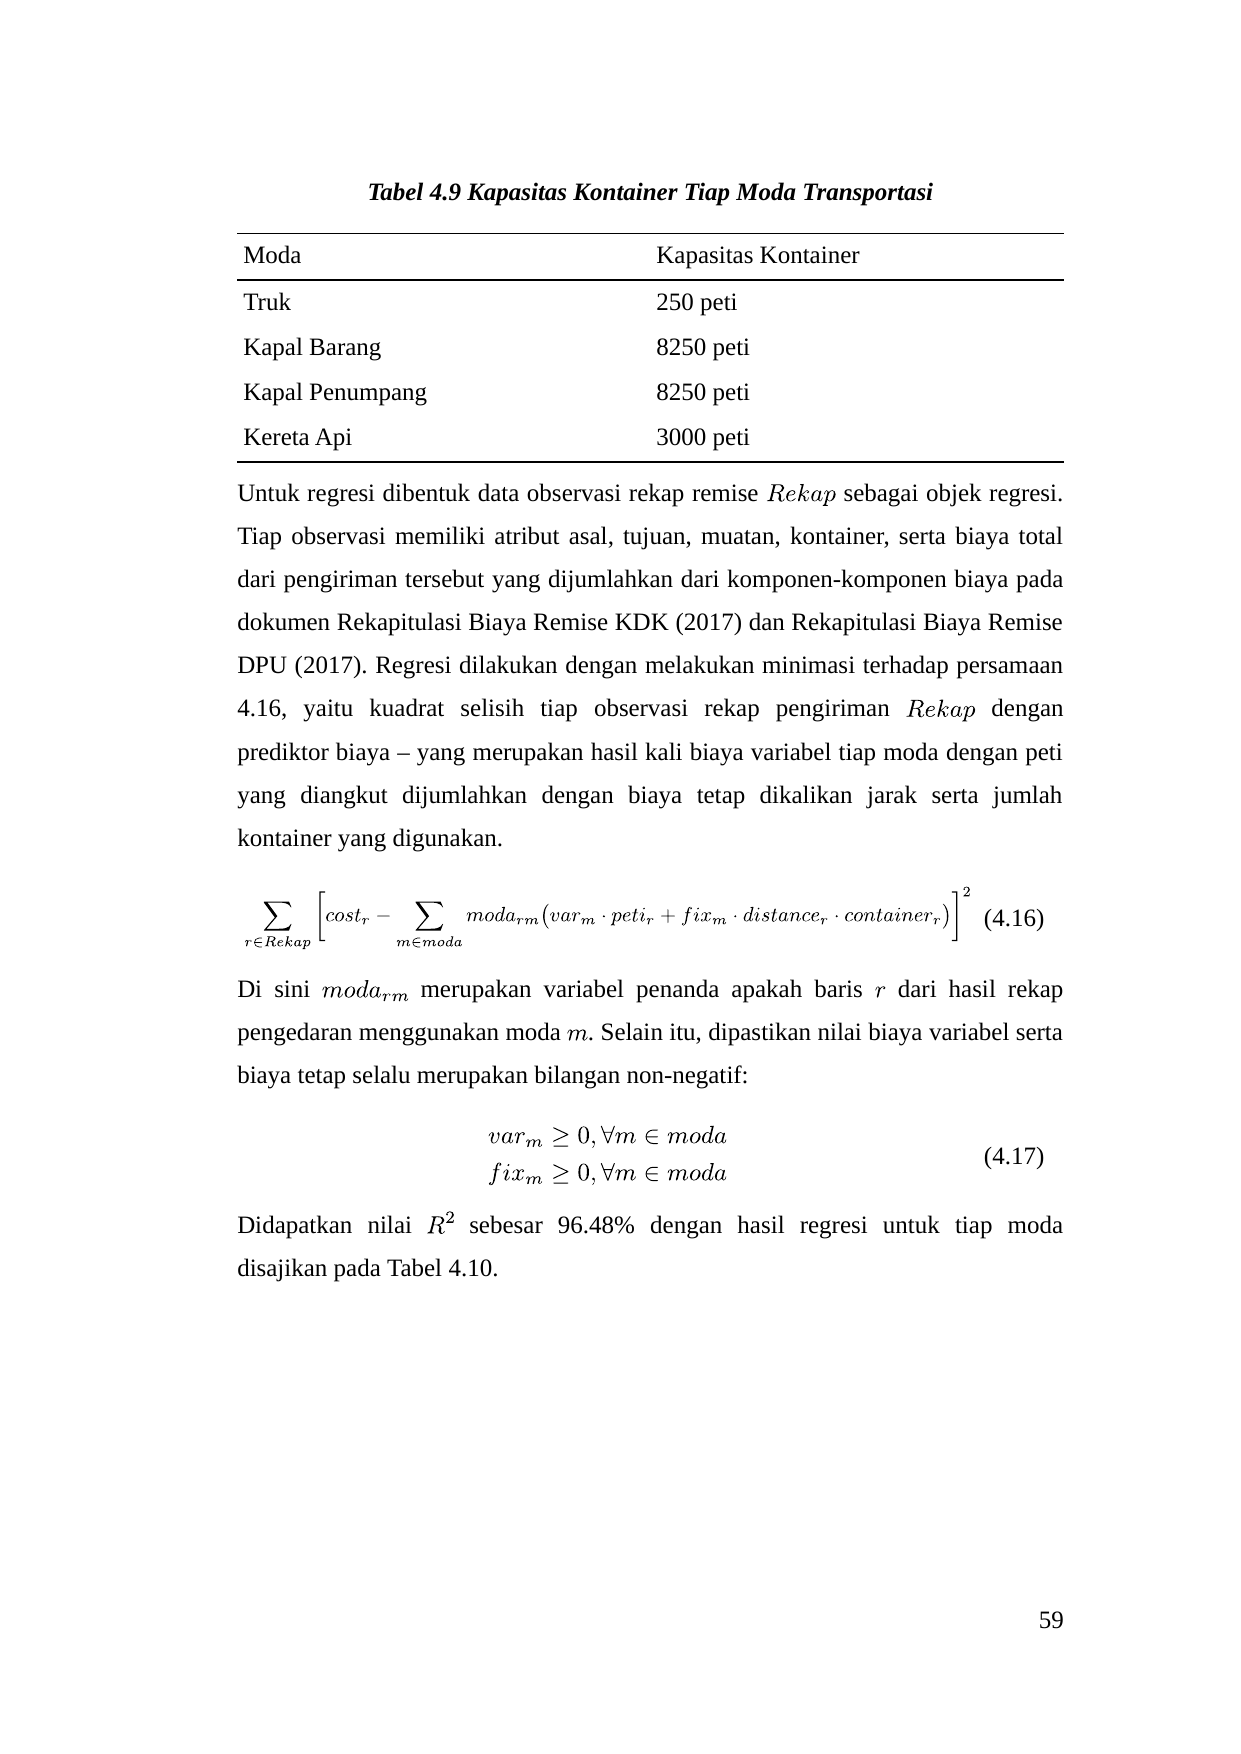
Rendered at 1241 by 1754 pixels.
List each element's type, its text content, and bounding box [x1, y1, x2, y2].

text Untuk regresi dibentuk data observasi rekap remise sebagai objek regresi. Tiap observasi memiliki atribut asal, tujuan, muatan, kontainer, serta biaya total dari pengiriman tersebut yang dijumlahkan dari komponen-komponen biaya pada dokumen Rekapitulasi Biaya Remise KDK (2017) dan Rekapitulasi Biaya Remise DPU (2017). Regresi dilakukan dengan melakukan minimasi terhadap persamaan 4.16, yaitu kuadrat selisih tiap observasi rekap pengiriman dengan prediktor biaya – yang merupakan hasil kali biaya variabel tiap moda dengan peti yang diangkut dijumlahkan dengan biaya tetap dikalikan jarak serta jumlah kontainer yang digunakan. [237, 478, 1063, 852]
table_header [237, 1120, 978, 1195]
table_header (4.17) [978, 1120, 1063, 1195]
table_cell 3000 peti [650, 416, 1063, 461]
text Di sini merupakan variabel penanda apakah baris dari hasil rekap pengedaran menggunakan moda . Selain itu, dipastikan nilai biaya variabel serta biaya tetap selalu merupakan bilangan non-negatif: [237, 974, 1063, 1089]
table_cell Kapal Barang [237, 326, 650, 371]
table_header (4.16) [978, 881, 1063, 959]
table_cell 8250 peti [650, 371, 1063, 416]
table_cell Kereta Api [237, 416, 650, 461]
text Didapatkan nilai sebesar 96.48% dengan hasil regresi untuk tiap moda disajikan pada Tabel 4.10. [237, 1210, 1063, 1282]
table_header [237, 881, 978, 959]
text Tabel 4.9 Kapasitas Kontainer Tiap Moda Transportasi [237, 177, 1063, 206]
table_cell Kapal Penumpang [237, 371, 650, 416]
table_header Kapasitas Kontainer [650, 234, 1063, 279]
table_cell Truk [237, 281, 650, 326]
table_cell 8250 peti [650, 326, 1063, 371]
table_header Moda [237, 234, 650, 279]
table_cell 250 peti [650, 281, 1063, 326]
